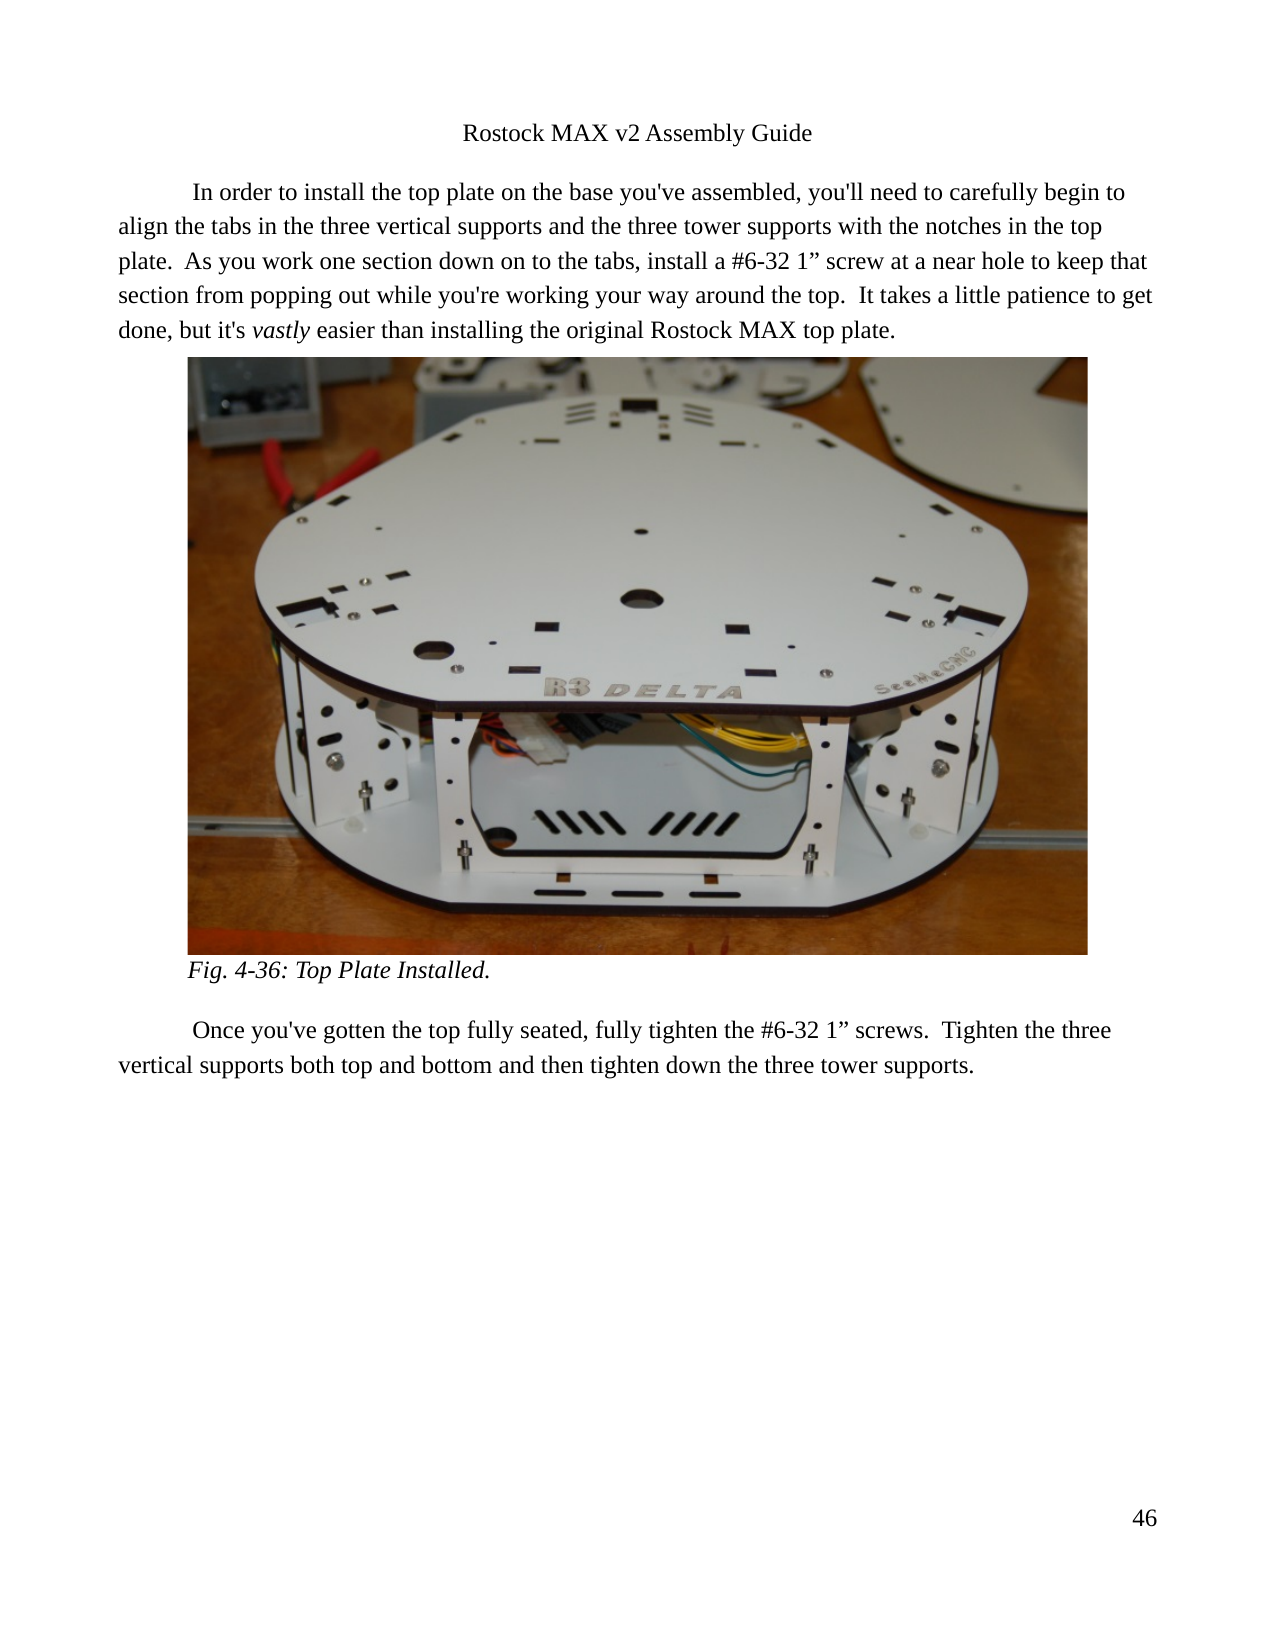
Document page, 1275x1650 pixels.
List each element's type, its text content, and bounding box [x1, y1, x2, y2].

text In order to install the top plate on the base you've assembled, you'll need to carefully begin to align the tabs in the three vertical supports and the three tower supports with the notches in the top plate. As you work one section down on to the tabs, install a #6-32 1” screw at a near hole to keep that section from popping out while you're working your way around the top. It takes a little patience to get done, but it's vastly easier than installing the original Rostock MAX top plate. [118, 177, 1157, 343]
text Once you've gotten the top fully seated, fully tighten the #6-32 1” screws. Tighten the three vertical supports both top and bottom and then tighten down the three tower supports. [118, 955, 1157, 1079]
picture [187, 357, 1088, 955]
text Fig. 4-36: Top Plate Installed. [187, 955, 1087, 983]
